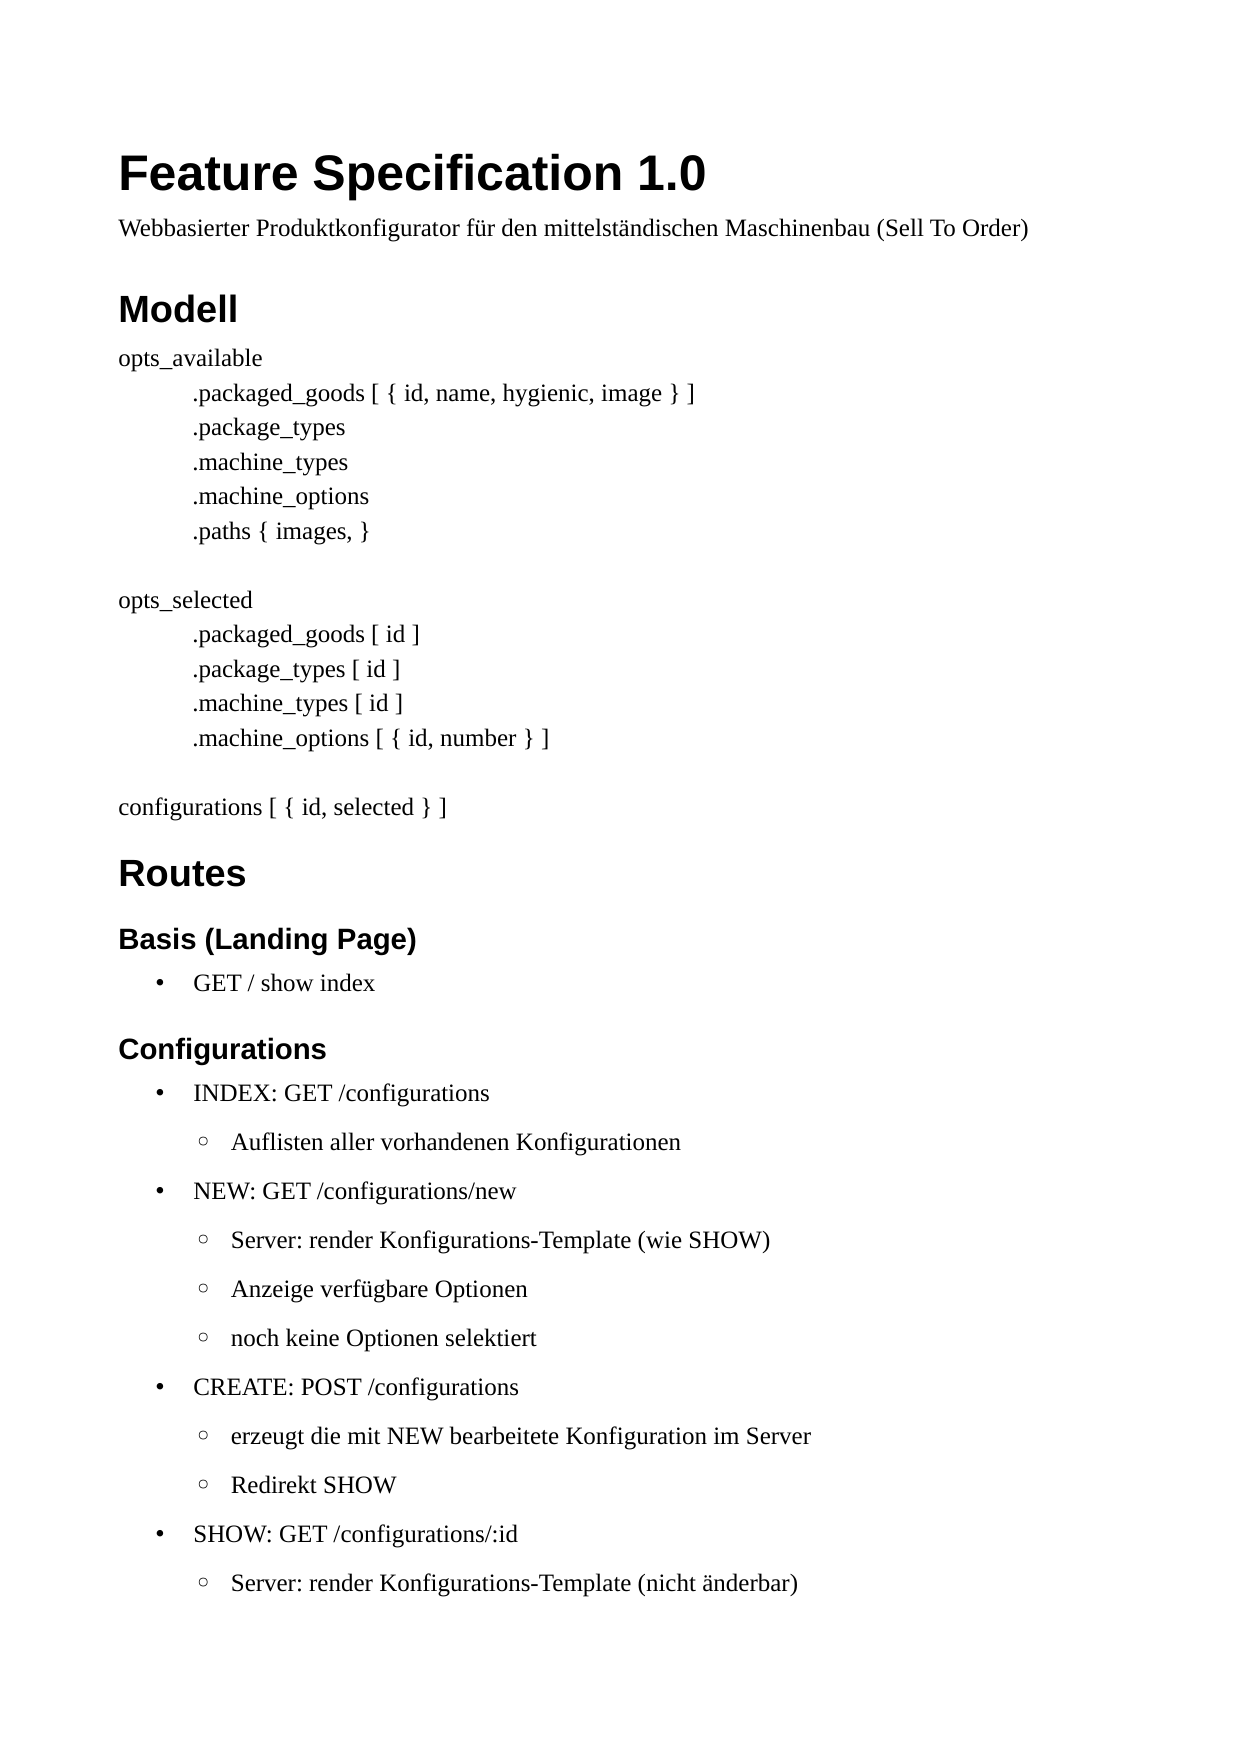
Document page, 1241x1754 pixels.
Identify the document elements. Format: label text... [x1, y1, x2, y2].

list Server: render Konfigurations-Template (nicht änderbar) [193, 1568, 1122, 1597]
text .machine_types [118, 447, 1122, 476]
subtitle Configurations [118, 1032, 1122, 1065]
text .machine_options [118, 481, 1122, 510]
list SHOW: GET /configurations/:id [156, 1519, 1122, 1548]
list Anzeige verfügbare Optionen [193, 1274, 1122, 1303]
subtitle Basis (Landing Page) [118, 922, 1122, 956]
list Auflisten aller vorhandenen Konfigurationen [193, 1127, 1122, 1156]
text Webbasierter Produktkonfigurator für den mittelständischen Maschinenbau (Sell To Order) [118, 213, 1122, 242]
text .paths { images, } [118, 516, 1122, 544]
title Feature Specification 1.0 [118, 143, 1122, 201]
text .machine_options [ { id, number } ] [118, 723, 1122, 751]
text .packaged_goods [ { id, name, hygienic, image } ] [118, 378, 1122, 407]
list noch keine Optionen selektiert [193, 1323, 1122, 1352]
subtitle Modell [118, 287, 1122, 331]
text opts_selected [118, 585, 1122, 613]
list INDEX: GET /configurations [156, 1078, 1122, 1107]
text .machine_types [ id ] [118, 688, 1122, 717]
text opts_available [118, 343, 1122, 372]
list Redirekt SHOW [193, 1470, 1122, 1499]
list erzeugt die mit NEW bearbeitete Konfiguration im Server [193, 1421, 1122, 1450]
text configurations [ { id, selected } ] [118, 792, 1122, 820]
list Server: render Konfigurations-Template (wie SHOW) [193, 1225, 1122, 1254]
subtitle Routes [118, 851, 1122, 895]
text .package_types [118, 412, 1122, 441]
list CREATE: POST /configurations [156, 1372, 1122, 1401]
list GET / show index [156, 968, 1122, 997]
text .packaged_goods [ id ] [118, 619, 1122, 648]
list NEW: GET /configurations/new [156, 1176, 1122, 1205]
text .package_types [ id ] [118, 654, 1122, 682]
